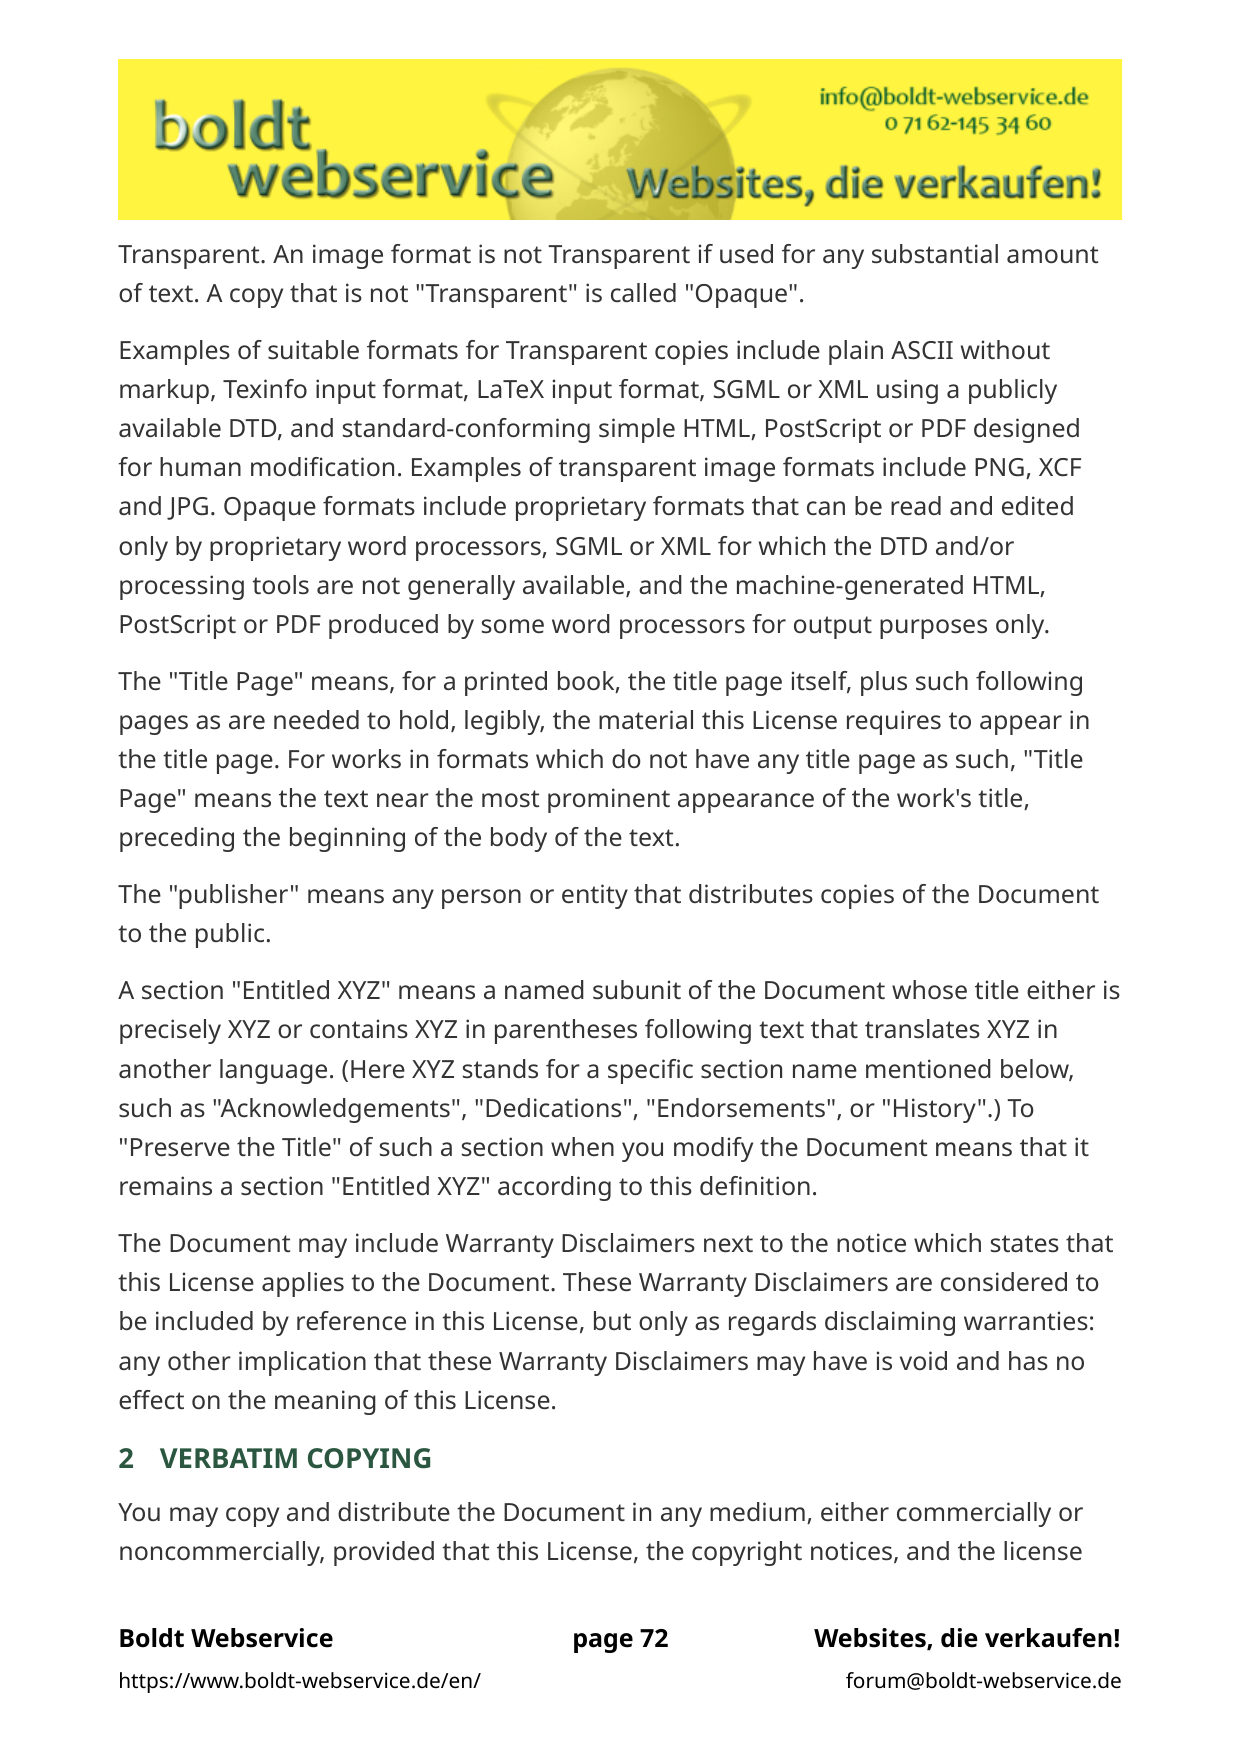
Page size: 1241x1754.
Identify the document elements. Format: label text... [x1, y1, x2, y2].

text The Document may include Warranty Disclaimers next to the notice which states that this License applies to the Document. These Warranty Disclaimers are considered to be included by reference in this License, but only as regards disclaiming warranties: any other implication that these Warranty Disclaimers may have is void and has no effect on the meaning of this License. [118, 1226, 1122, 1416]
picture [118, 59, 1123, 220]
text The "publisher" means any person or entity that distributes copies of the Document to the public. [118, 877, 1122, 950]
text The "Title Page" means, for a printed book, the title page itself, plus such following pages as are needed to hold, legibly, the material this License requires to appear in the title page. For works in formats which do not have any title page as such, "Title Page" means the text near the most prominent appearance of the work's title, preceding the beginning of the body of the text. [118, 663, 1122, 854]
text Examples of suitable formats for Transparent copies include plain ASCII without markup, Texinfo input format, LaTeX input format, SGML or XML using a publicly available DTD, and standard-conforming simple HTML, PostScript or PDF designed for human modification. Examples of transparent image formats include PNG, XCF and JPG. Opaque formats include proprietary formats that can be read and edited only by proprietary word processors, SGML or XML for which the DTD and/or processing tools are not generally available, and the machine-generated HTML, PostScript or PDF produced by some word processors for output purposes only. [118, 332, 1122, 641]
text You may copy and distribute the Document in any medium, either commercially or noncommercially, provided that this License, the copyright notices, and the license [118, 1494, 1122, 1568]
text Transparent. An image format is not Transparent if used for any substantial amount of text. A copy that is not "Transparent" is called "Opaque". [118, 236, 1122, 309]
subtitle VERBATIM COPYING [118, 1439, 1122, 1477]
text A section "Entitled XYZ" means a named subunit of the Document whose title either is precisely XYZ or contains XYZ in parentheses following text that translates XYZ in another language. (Here XYZ stands for a specific section name mentioned below, such as "Acknowledgements", "Dedications", "Endorsements", or "History".) To "Preserve the Title" of such a section when you modify the Document means that it remains a section "Entitled XYZ" according to this definition. [118, 973, 1122, 1203]
